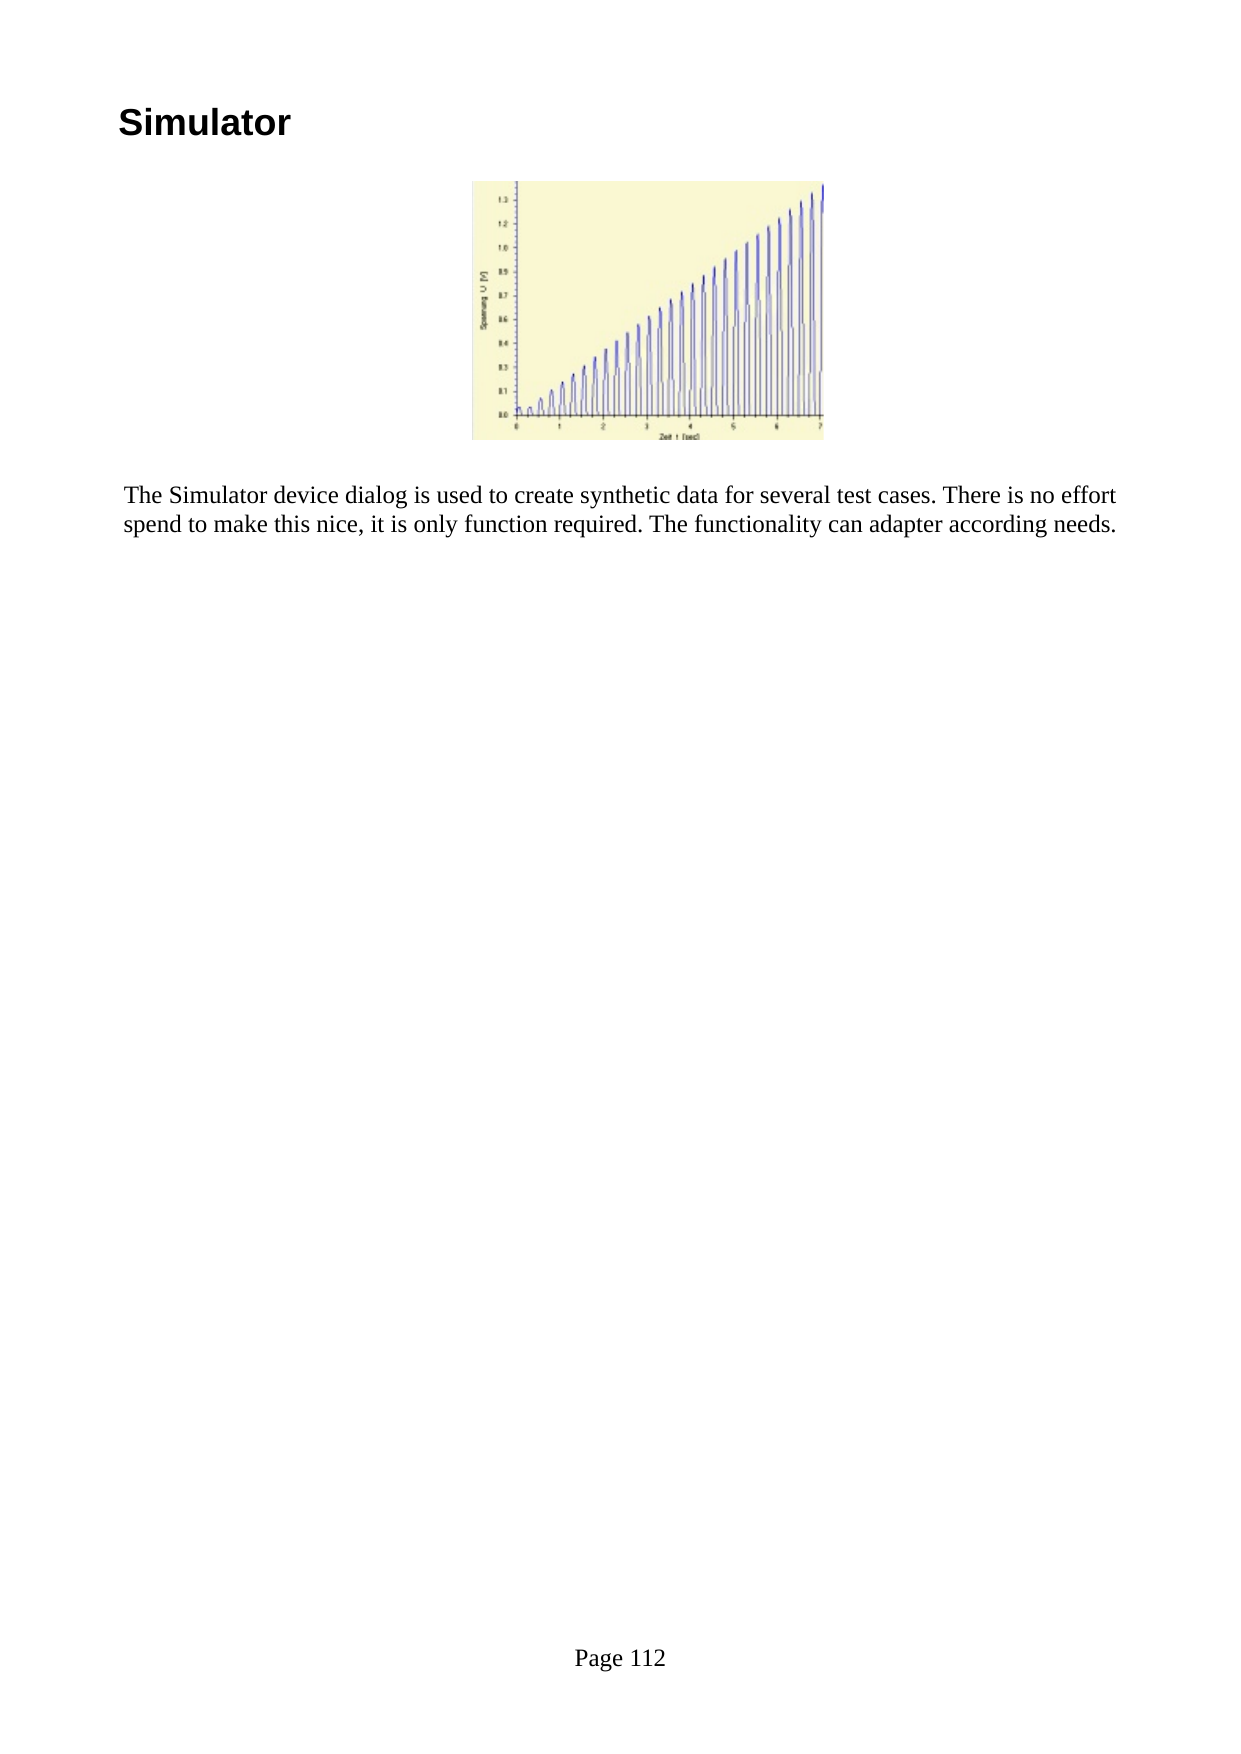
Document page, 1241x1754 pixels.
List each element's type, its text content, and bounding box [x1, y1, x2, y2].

text The Simulator device dialog is used to create synthetic data for several test cases. There is no effort spend to make this nice, it is only function required. The functionality can adapter according needs. [118, 480, 1122, 538]
subtitle Simulator [118, 100, 1122, 143]
